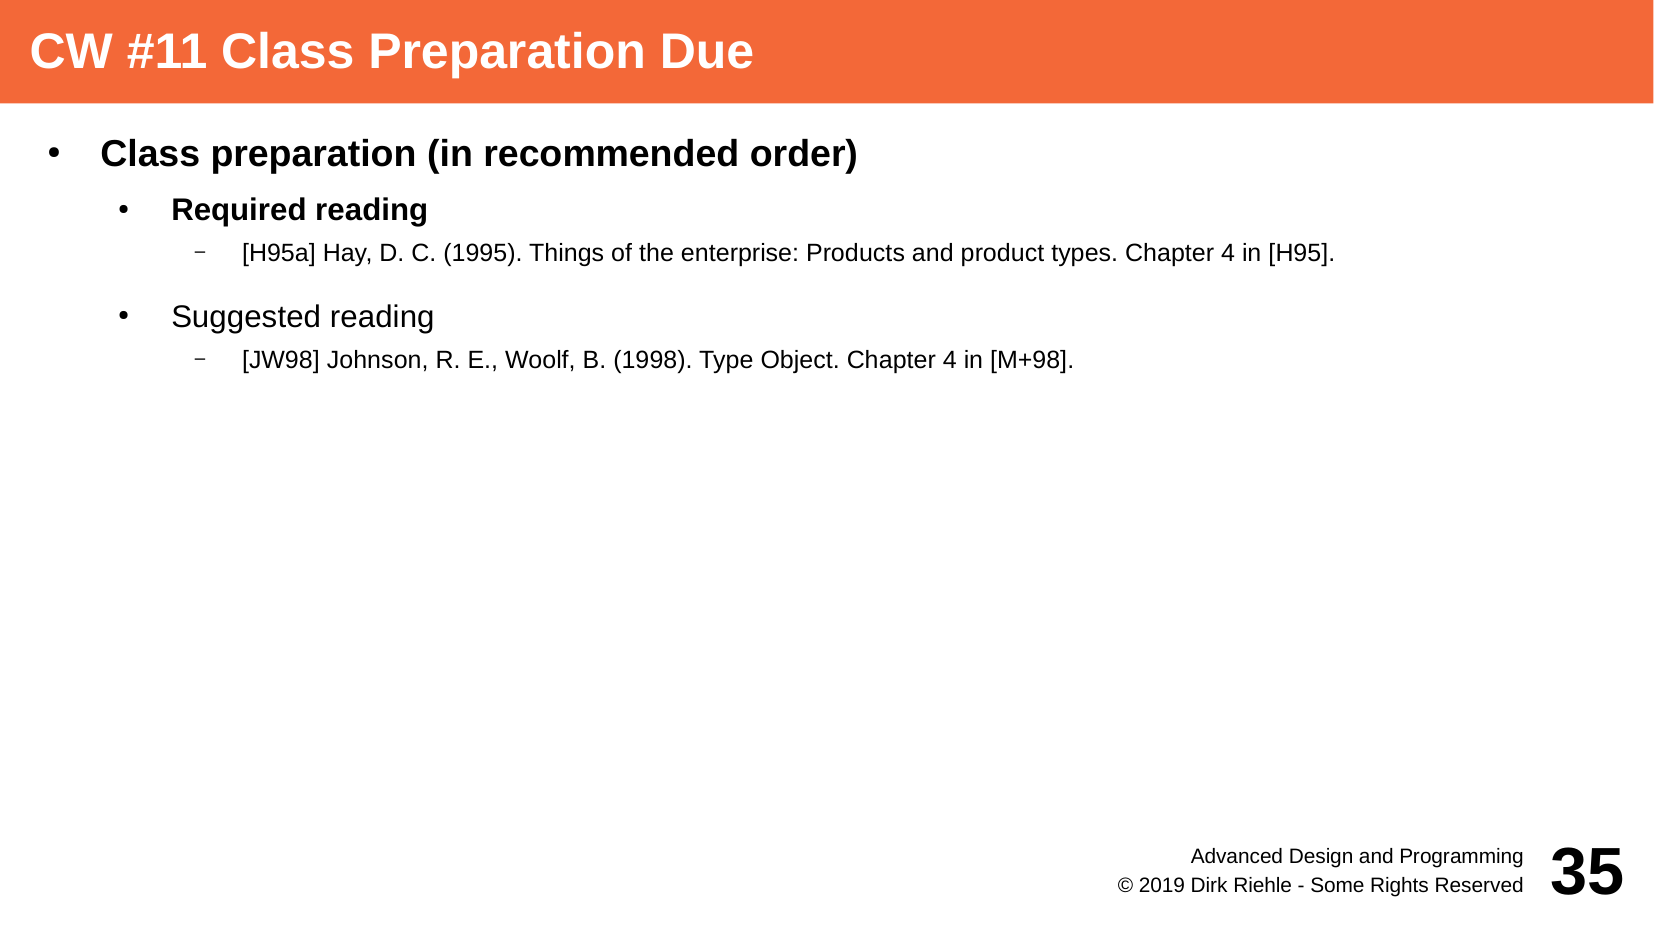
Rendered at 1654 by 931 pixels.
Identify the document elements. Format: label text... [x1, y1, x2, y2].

title CW #11 Class Preparation Due [0, 0, 1654, 104]
list Class preparation (in recommended order) Required reading [H95a] Hay, D. C. (1995). Things of the enterprise: Products and product types. Chapter 4 in [H95]. Suggested reading [JW98] Johnson, R. E., Woolf, B. (1998). Type Object. Chapter 4 in [M+98]. [29, 132, 1625, 813]
